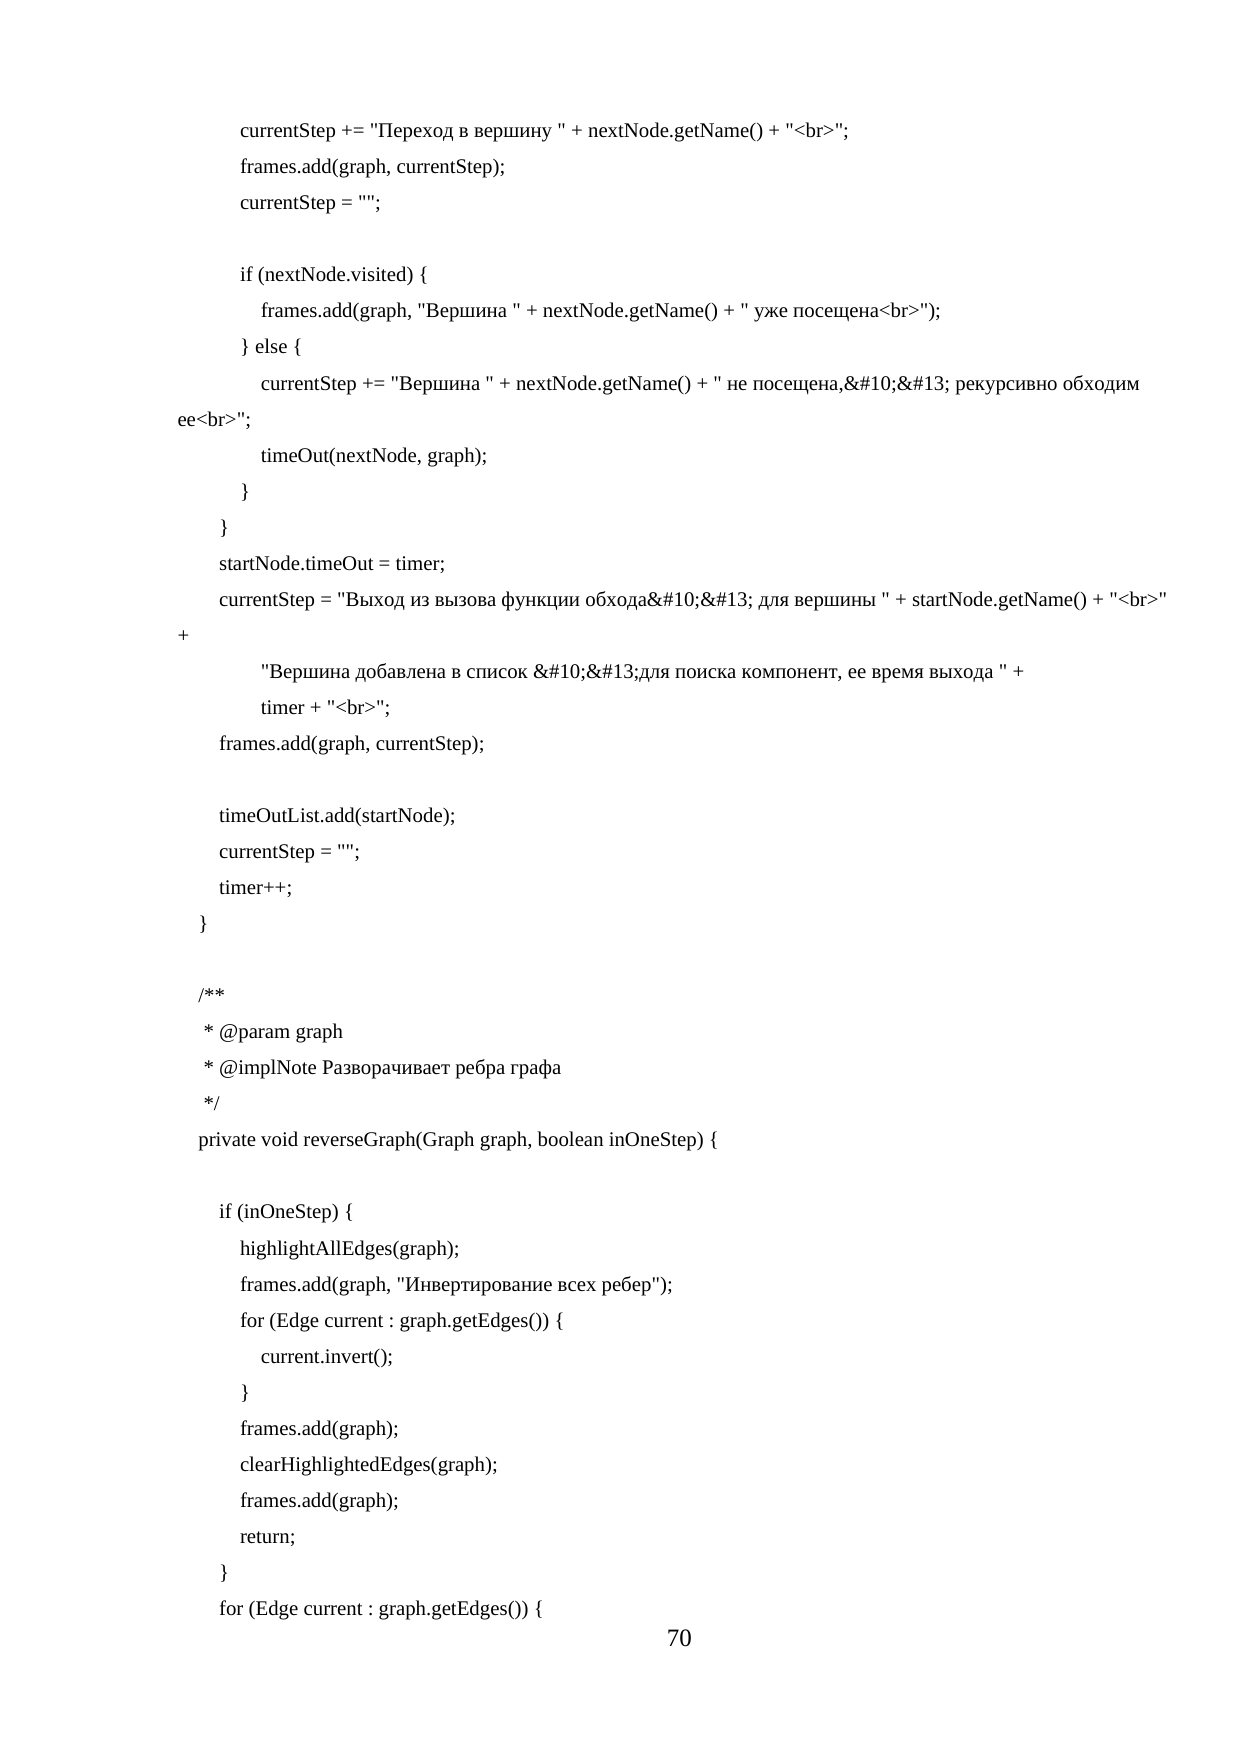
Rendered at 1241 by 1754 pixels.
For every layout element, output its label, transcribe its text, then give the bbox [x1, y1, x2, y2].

text private void reverseGraph(Graph graph, boolean inOneStep) { [177, 1127, 1181, 1151]
text current.invert(); [177, 1343, 1181, 1368]
text "Вершина добавлена в список &#10;&#13;для поиска компонент, ее время выхода " + [177, 659, 1181, 683]
text frames.add(graph); [177, 1488, 1181, 1512]
text frames.add(graph, "Инвертирование всех ребер"); [177, 1271, 1181, 1296]
text startNode.timeOut = timer; [177, 551, 1181, 575]
text currentStep = ""; [177, 839, 1181, 863]
text } [177, 1379, 1181, 1404]
text currentStep += "Переход в вершину " + nextNode.getName() + "<br>"; [177, 118, 1181, 142]
text } [177, 1560, 1181, 1584]
text } [177, 911, 1181, 935]
text frames.add(graph, "Вершина " + nextNode.getName() + " уже посещена<br>"); [177, 298, 1181, 322]
text for (Edge current : graph.getEdges()) { [177, 1596, 1181, 1620]
text frames.add(graph); [177, 1416, 1181, 1440]
text } [177, 514, 1181, 539]
text timer + "<br>"; [177, 695, 1181, 719]
text frames.add(graph, currentStep); [177, 731, 1181, 755]
text currentStep = ""; [177, 190, 1181, 214]
text frames.add(graph, currentStep); [177, 154, 1181, 178]
text */ [177, 1091, 1181, 1115]
text clearHighlightedEdges(graph); [177, 1452, 1181, 1476]
text return; [177, 1524, 1181, 1548]
text currentStep = "Выход из вызова функции обхода&#10;&#13; для вершины " + startNode.getName() + "<br>" + [177, 587, 1181, 647]
text * @implNote Разворачивает ребра графа [177, 1055, 1181, 1079]
text timer++; [177, 875, 1181, 899]
text * @param graph [177, 1019, 1181, 1043]
text if (inOneStep) { [177, 1199, 1181, 1223]
text } else { [177, 334, 1181, 358]
text for (Edge current : graph.getEdges()) { [177, 1307, 1181, 1332]
text timeOutList.add(startNode); [177, 803, 1181, 827]
text if (nextNode.visited) { [177, 262, 1181, 286]
text timeOut(nextNode, graph); [177, 442, 1181, 467]
text currentStep += "Вершина " + nextNode.getName() + " не посещена,&#10;&#13; рекурсивно обходим ее<br>"; [177, 370, 1181, 431]
text highlightAllEdges(graph); [177, 1235, 1181, 1259]
text } [177, 478, 1181, 503]
text /** [177, 983, 1181, 1007]
